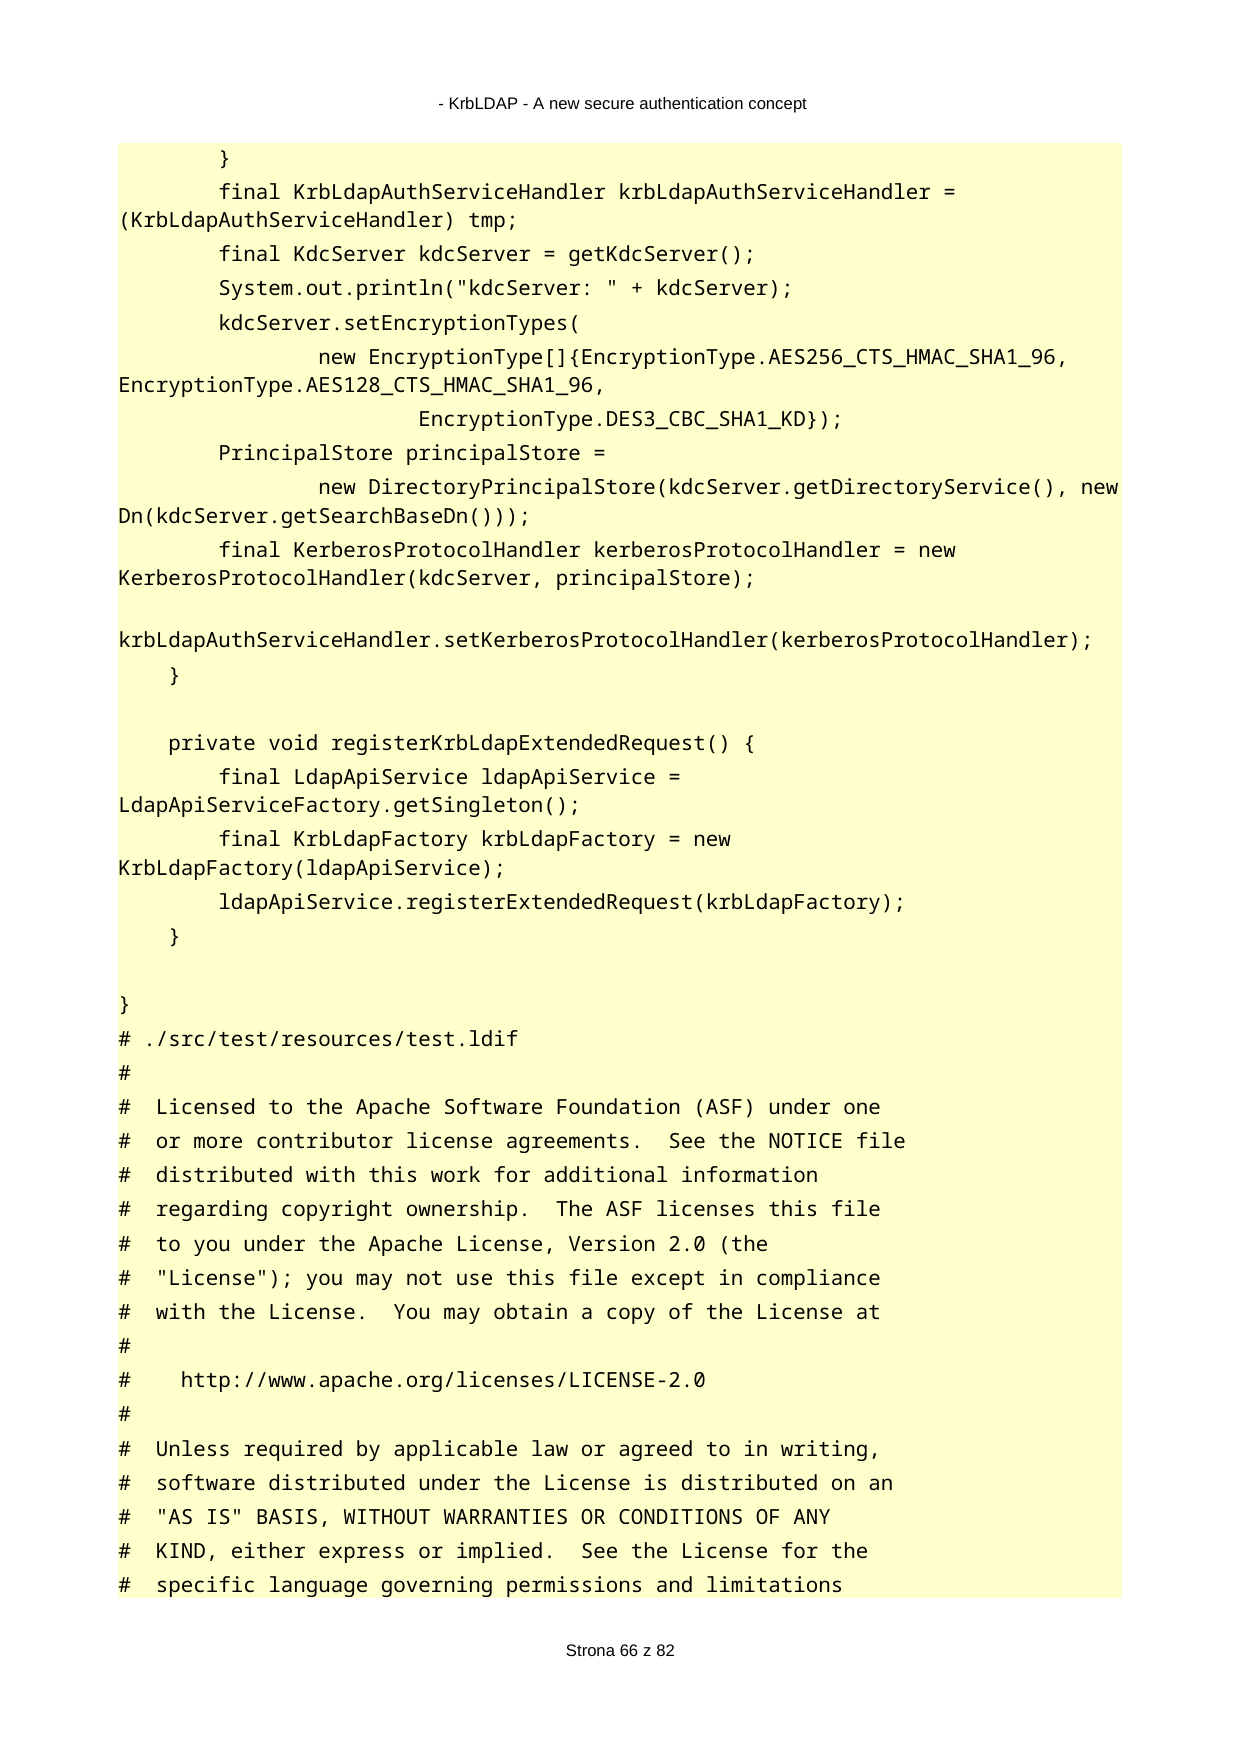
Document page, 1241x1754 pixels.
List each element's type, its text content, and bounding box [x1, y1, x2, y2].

text EncryptionType.DES3_CBC_SHA1_KD}); [118, 404, 1122, 432]
text # ./src/test/resources/test.ldif [118, 1024, 1122, 1052]
text System.out.println("kdcServer: " + kdcServer); [118, 273, 1122, 302]
text # regarding copyright ownership. The ASF licenses this file [118, 1194, 1122, 1223]
text kdcServer.setEncryptionTypes( [118, 308, 1122, 336]
text krbLdapAuthServiceHandler.setKerberosProtocolHandler(kerberosProtocolHandler); [118, 597, 1122, 654]
text # software distributed under the License is distributed on an [118, 1468, 1122, 1496]
text ldapApiService.registerExtendedRequest(krbLdapFactory); [118, 887, 1122, 915]
text # [118, 1331, 1122, 1359]
text } [118, 921, 1122, 949]
text final LdapApiService ldapApiService = LdapApiServiceFactory.getSingleton(); [118, 762, 1122, 819]
text final KrbLdapFactory krbLdapFactory = new KrbLdapFactory(ldapApiService); [118, 824, 1122, 881]
text new EncryptionType[]{EncryptionType.AES256_CTS_HMAC_SHA1_96, EncryptionType.AES128_CTS_HMAC_SHA1_96, [118, 342, 1122, 398]
text # [118, 1399, 1122, 1428]
text private void registerKrbLdapExtendedRequest() { [118, 728, 1122, 756]
text final KrbLdapAuthServiceHandler krbLdapAuthServiceHandler = (KrbLdapAuthServiceHandler) tmp; [118, 177, 1122, 233]
text # "License"); you may not use this file except in compliance [118, 1263, 1122, 1291]
text final KdcServer kdcServer = getKdcServer(); [118, 239, 1122, 267]
text # specific language governing permissions and limitations [118, 1570, 1122, 1598]
text # or more contributor license agreements. See the NOTICE file [118, 1126, 1122, 1154]
text # [118, 1058, 1122, 1086]
text final KerberosProtocolHandler kerberosProtocolHandler = new KerberosProtocolHandler(kdcServer, principalStore); [118, 535, 1122, 591]
text } [118, 143, 1122, 171]
text # with the License. You may obtain a copy of the License at [118, 1297, 1122, 1325]
text } [118, 660, 1122, 688]
text # http://www.apache.org/licenses/LICENSE-2.0 [118, 1365, 1122, 1393]
text PrincipalStore principalStore = [118, 438, 1122, 467]
text # "AS IS" BASIS, WITHOUT WARRANTIES OR CONDITIONS OF ANY [118, 1502, 1122, 1530]
text } [118, 989, 1122, 1018]
text new DirectoryPrincipalStore(kdcServer.getDirectoryService(), new Dn(kdcServer.getSearchBaseDn())); [118, 472, 1122, 529]
text # to you under the Apache License, Version 2.0 (the [118, 1229, 1122, 1257]
text # Licensed to the Apache Software Foundation (ASF) under one [118, 1092, 1122, 1120]
text # Unless required by applicable law or agreed to in writing, [118, 1434, 1122, 1462]
text # distributed with this work for additional information [118, 1160, 1122, 1188]
text # KIND, either express or implied. See the License for the [118, 1536, 1122, 1564]
